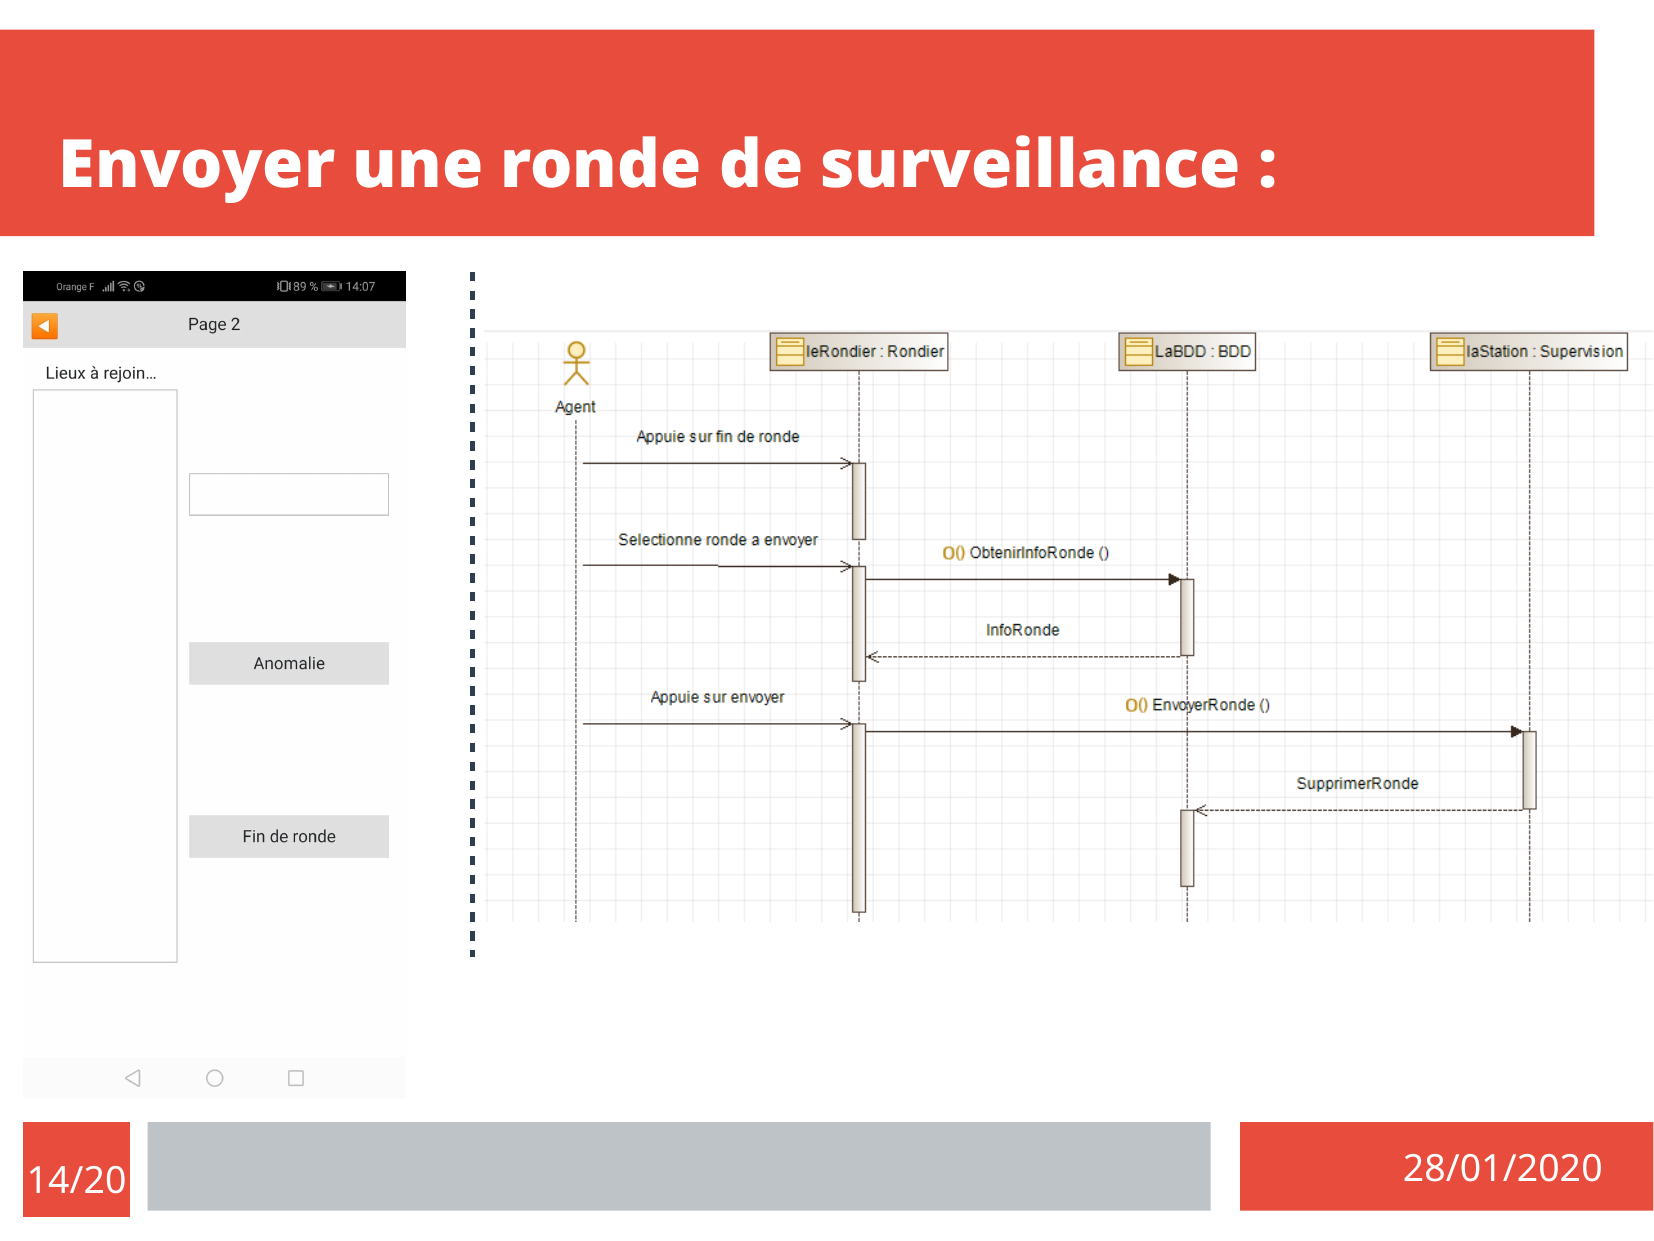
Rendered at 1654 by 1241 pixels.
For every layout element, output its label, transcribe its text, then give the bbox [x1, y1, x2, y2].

title Envoyer une ronde de surveillance : [59, 59, 1595, 207]
picture [23, 271, 406, 1099]
text_box <numéro>/20 [11, 1145, 154, 1241]
text_box [23, 1122, 130, 1145]
text_box 28/01/2020 [1388, 1133, 1634, 1196]
picture [484, 330, 1654, 922]
